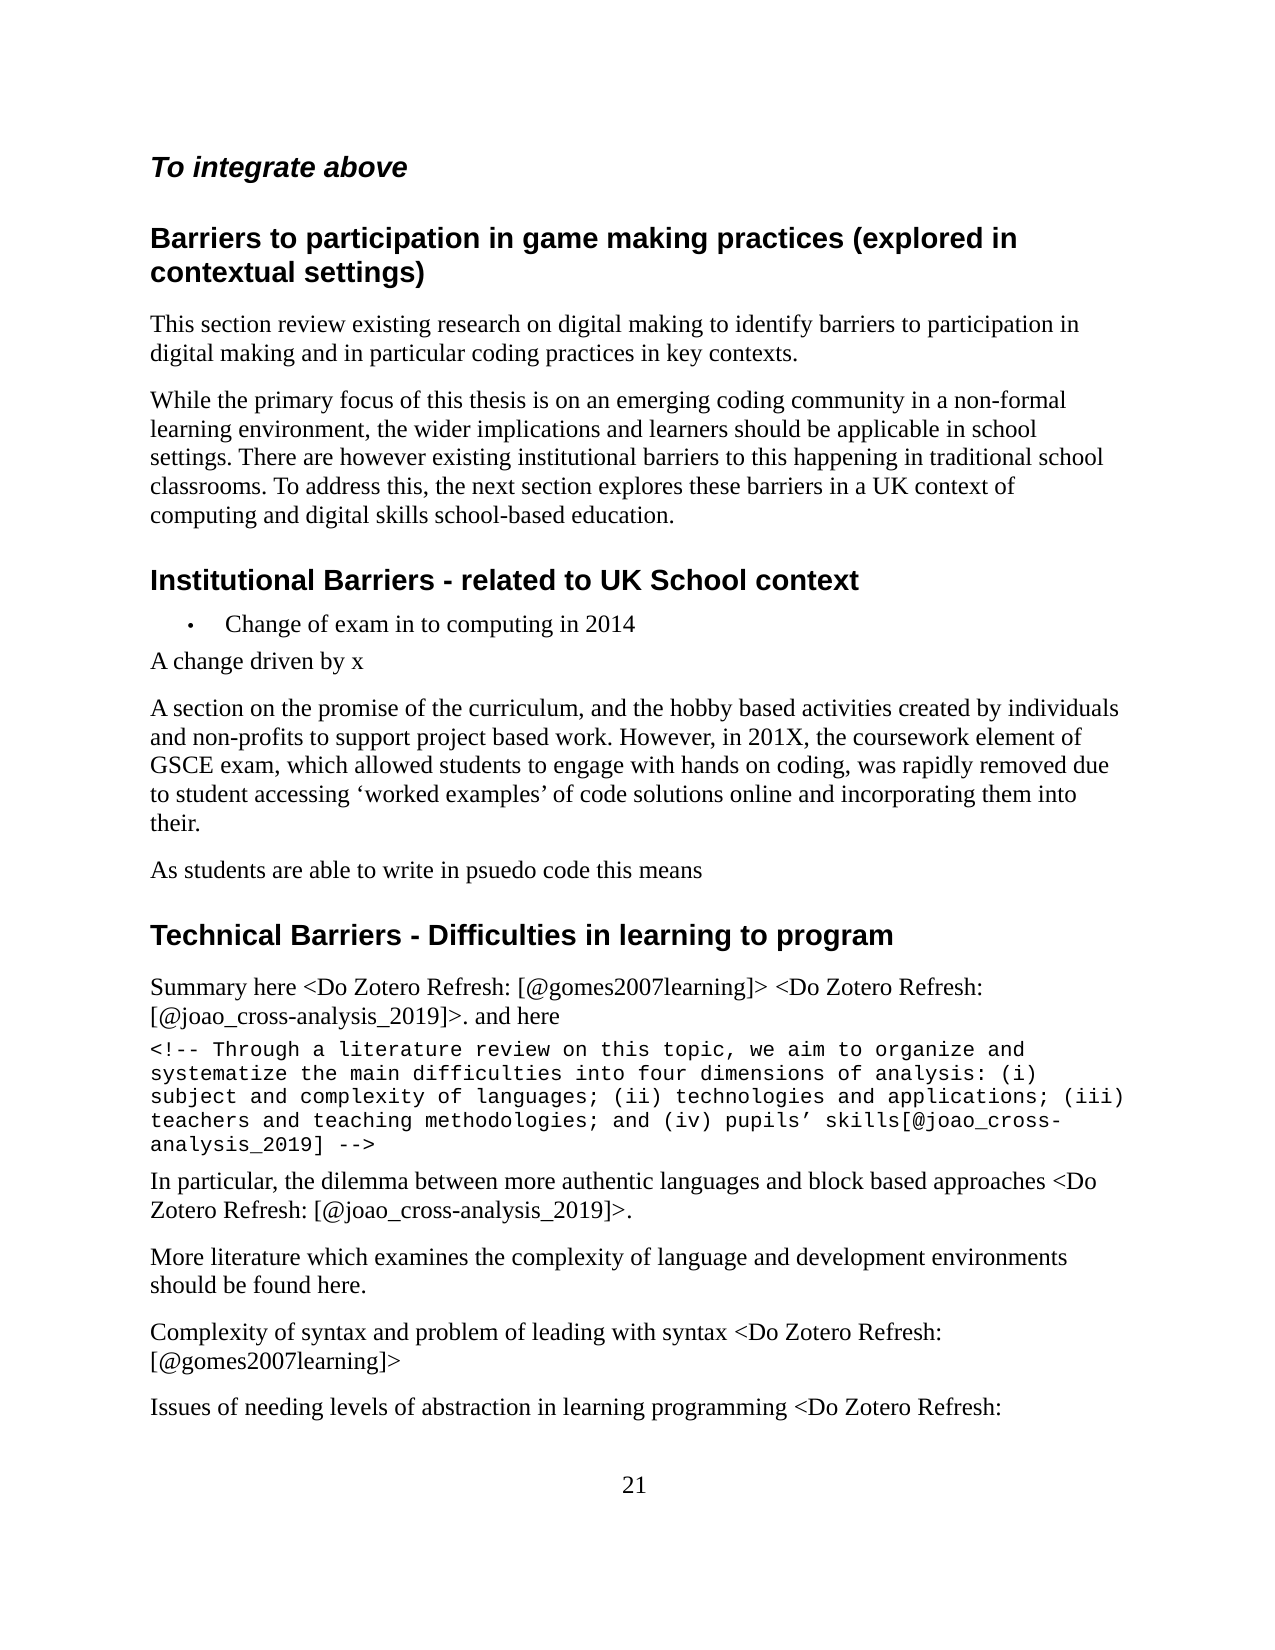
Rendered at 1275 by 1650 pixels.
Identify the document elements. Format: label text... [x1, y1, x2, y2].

subtitle Institutional Barriers - related to UK School context [150, 563, 1125, 596]
subtitle Technical Barriers - Difficulties in learning to program [150, 917, 1125, 951]
text More literature which examines the complexity of language and development environments should be found here. [150, 1242, 1125, 1299]
text Issues of needing levels of abstraction in learning programming <Do Zotero Refresh: [150, 1392, 1125, 1421]
text This section review existing research on digital making to identify barriers to participation in digital making and in particular coding practices in key contexts. [150, 309, 1125, 367]
text <!-- Through a literature review on this topic, we aim to organize and systematize the main difficulties into four dimensions of analysis: (i) subject and complexity of languages; (ii) technologies and applications; (iii) teachers and teaching methodologies; and (iv) pupils’ skills[@joao_cross-analysis_2019] --> [150, 1039, 1125, 1157]
subtitle To integrate above [150, 150, 1125, 183]
list Change of exam in to computing in 2014 [187, 609, 1125, 637]
text Summary here <Do Zotero Refresh: [@gomes2007learning]> <Do Zotero Refresh: [@joao_cross-analysis_2019]>. and here [150, 972, 1125, 1030]
text Complexity of syntax and problem of leading with syntax <Do Zotero Refresh: [@gomes2007learning]> [150, 1317, 1125, 1374]
text In particular, the dilemma between more authentic languages and block based approaches <Do Zotero Refresh: [@joao_cross-analysis_2019]>. [150, 1166, 1125, 1224]
subtitle Barriers to participation in game making practices (explored in contextual settings) [150, 221, 1125, 288]
text As students are able to write in psuedo code this means [150, 855, 1125, 883]
text A section on the promise of the curriculum, and the hobby based activities created by individuals and non-profits to support project based work. However, in 201X, the coursework element of GSCE exam, which allowed students to engage with hands on coding, was rapidly removed due to student accessing ‘worked examples’ of code solutions online and incorporating them into their. [150, 693, 1125, 837]
text A change driven by x [150, 646, 1125, 675]
text While the primary focus of this thesis is on an emerging coding community in a non-formal learning environment, the wider implications and learners should be applicable in school settings. There are however existing institutional barriers to this happening in traditional school classrooms. To address this, the next section explores these barriers in a UK context of computing and digital skills school-based education. [150, 385, 1125, 529]
